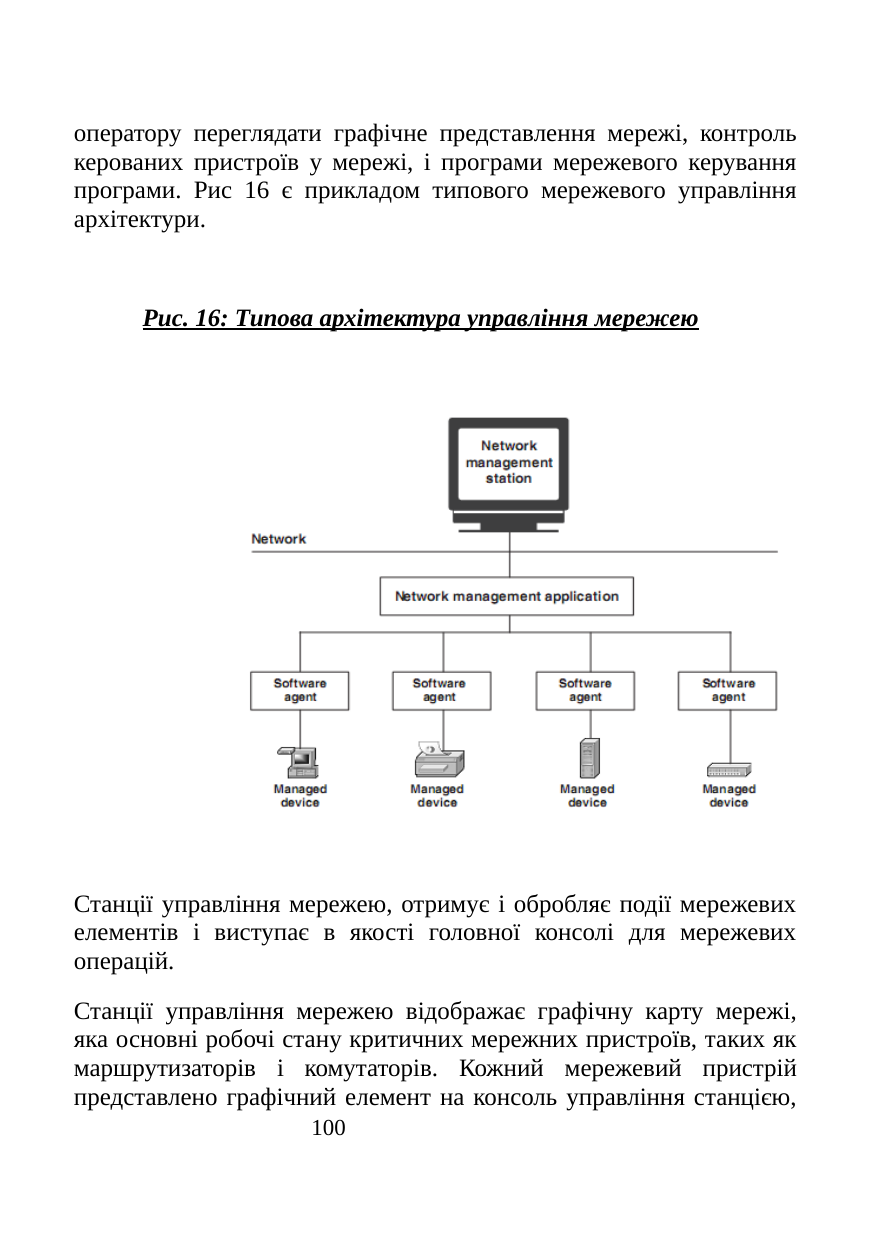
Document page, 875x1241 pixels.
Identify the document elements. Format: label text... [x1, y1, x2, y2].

list оператору переглядати графічне представлення мережі, контроль керованих пристроїв у мережі, і програми мережевого керування програми. Рис 16 є прикладом типового мережевого управління архітектури. [74, 118, 797, 233]
list Рис. 16: Типова архітектура управління мережею [142, 303, 797, 332]
picture [236, 402, 785, 819]
list Станції управління мережею відображає графічну карту мережі, яка основні робочі стану критичних мережних пристроїв, таких як маршрутизаторів і комутаторів. Кожний мережевий пристрій представлено графічний елемент на консоль управління станцією, [74, 996, 797, 1111]
list Станції управління мережею, отримує і обробляє події мережевих елементів і виступає в якості головної консолі для мережевих операцій. [74, 889, 797, 975]
